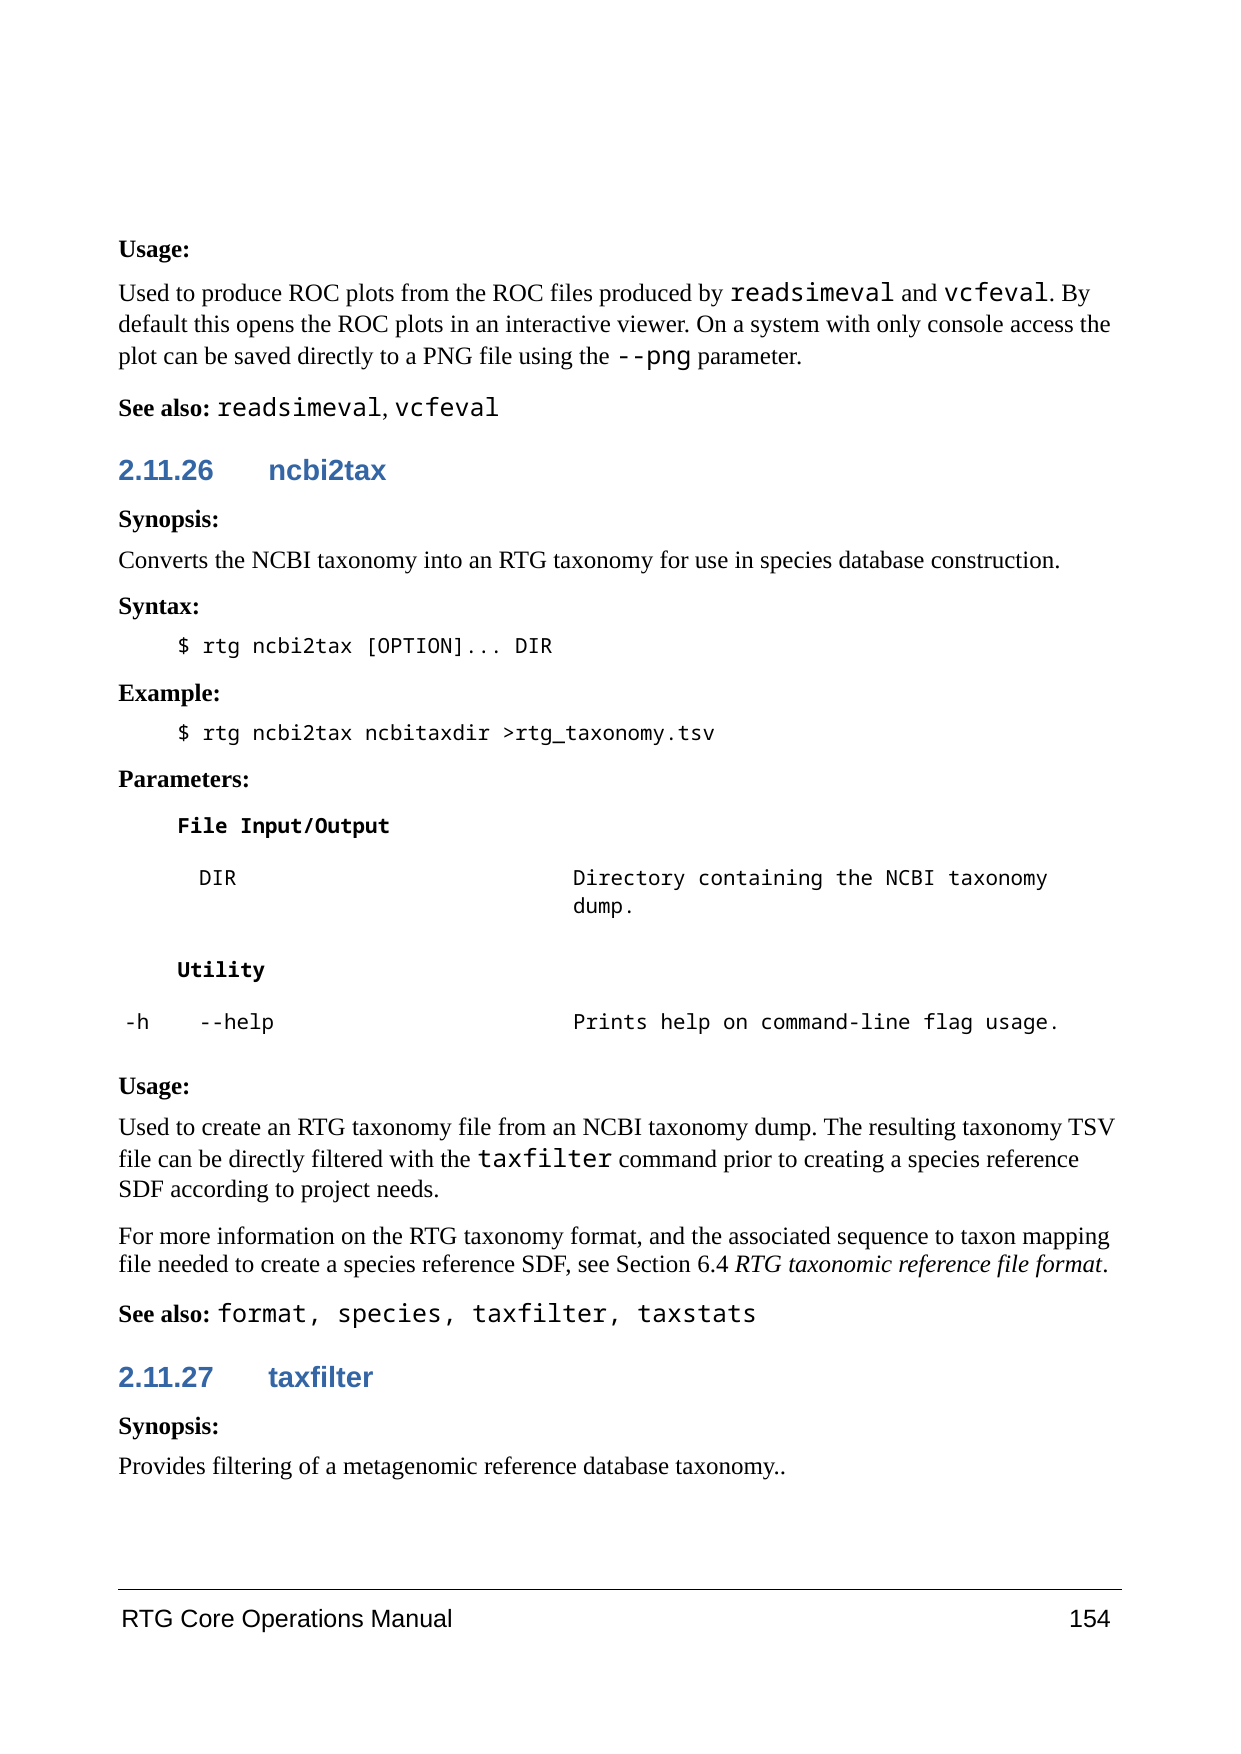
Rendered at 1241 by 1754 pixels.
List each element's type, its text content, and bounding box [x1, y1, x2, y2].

table_header DIR [193, 851, 567, 937]
subtitle Parameters: [118, 764, 1122, 793]
text Provides filtering of a metagenomic reference database taxonomy.. [118, 1451, 1122, 1480]
text $ rtg ncbi2tax ncbitaxdir >rtg_taxonomy.tsv [177, 718, 1122, 747]
table_header [118, 159, 193, 217]
subtitle Usage: [118, 234, 1122, 263]
table_header --help [193, 995, 567, 1053]
subtitle ncbi2tax [118, 453, 1122, 486]
text Utility [177, 955, 1122, 984]
subtitle Synopsis: [118, 504, 1122, 533]
subtitle Example: [118, 678, 1122, 707]
table_header -h [118, 995, 193, 1053]
table_header [118, 851, 193, 937]
subtitle Synopsis: [118, 1411, 1122, 1439]
text See also: format, species, taxfilter, taxstats [118, 1296, 1122, 1330]
text Used to create an RTG taxonomy file from an NCBI taxonomy dump. The resulting taxonomy TSV file can be directly filtered with the taxfilter command prior to creating a species reference SDF according to project needs. [118, 1112, 1122, 1203]
subtitle taxfilter [118, 1359, 1122, 1393]
text $ rtg ncbi2tax [OPTION]... DIR [177, 632, 1122, 660]
text Used to produce ROC plots from the ROC files produced by readsimeval and vcfeval. By default this opens the ROC plots in an interactive viewer. On a system with only console access the plot can be saved directly to a PNG file using the --png parameter. [118, 275, 1122, 372]
text Converts the NCBI taxonomy into an RTG taxonomy for use in species database construction. [118, 545, 1122, 573]
subtitle Syntax: [118, 591, 1122, 620]
table_header Directory containing the NCBI taxonomy dump. [567, 851, 1093, 937]
subtitle Usage: [118, 1071, 1122, 1100]
table_header [567, 159, 1093, 217]
text File Input/Output [177, 811, 1122, 839]
table_header [193, 159, 567, 217]
table_header Prints help on command-line flag usage. [567, 995, 1093, 1053]
text For more information on the RTG taxonomy format, and the associated sequence to taxon mapping file needed to create a species reference SDF, see Section 6.4 RTG taxonomic reference file format. [118, 1221, 1122, 1278]
text See also: readsimeval, vcfeval [118, 389, 1122, 423]
